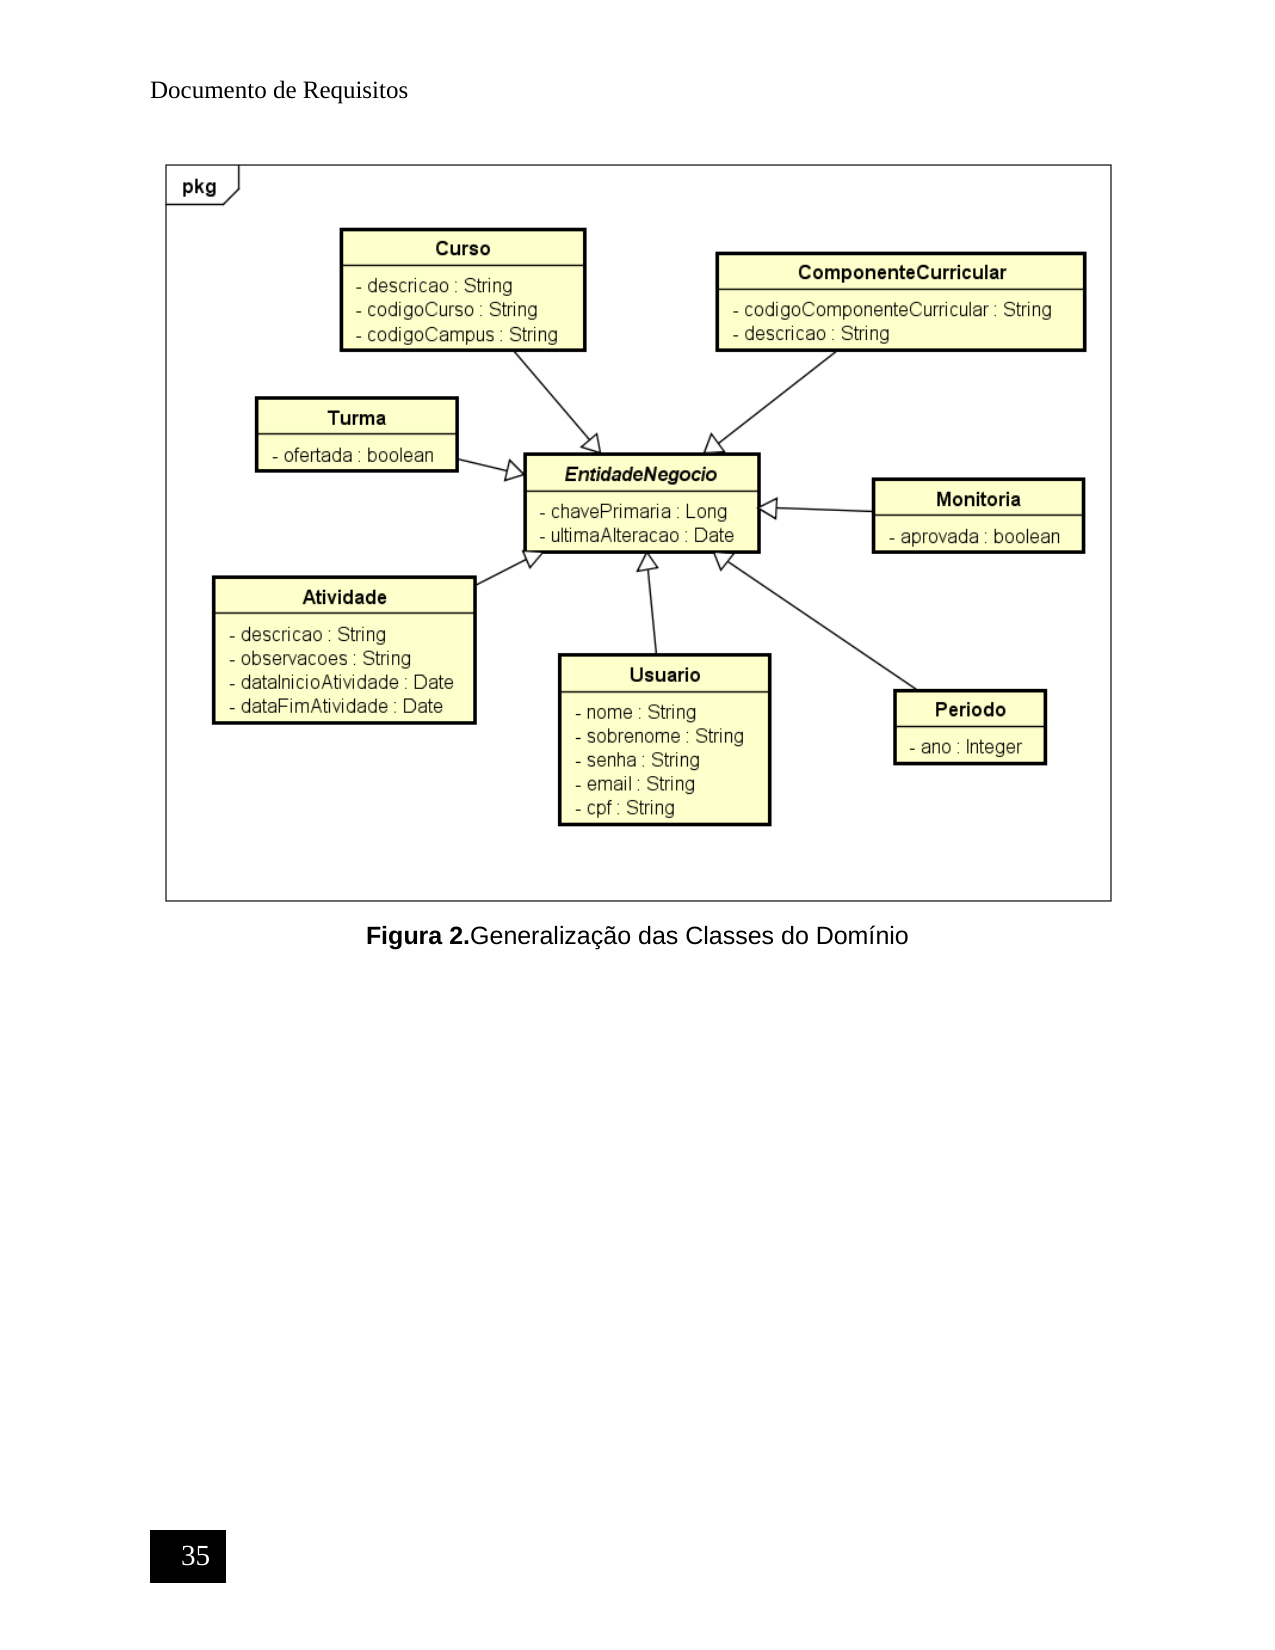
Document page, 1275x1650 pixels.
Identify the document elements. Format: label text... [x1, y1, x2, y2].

text Figura 2.Generalização das Classes do Domínio [150, 916, 1125, 950]
picture [150, 150, 1125, 916]
